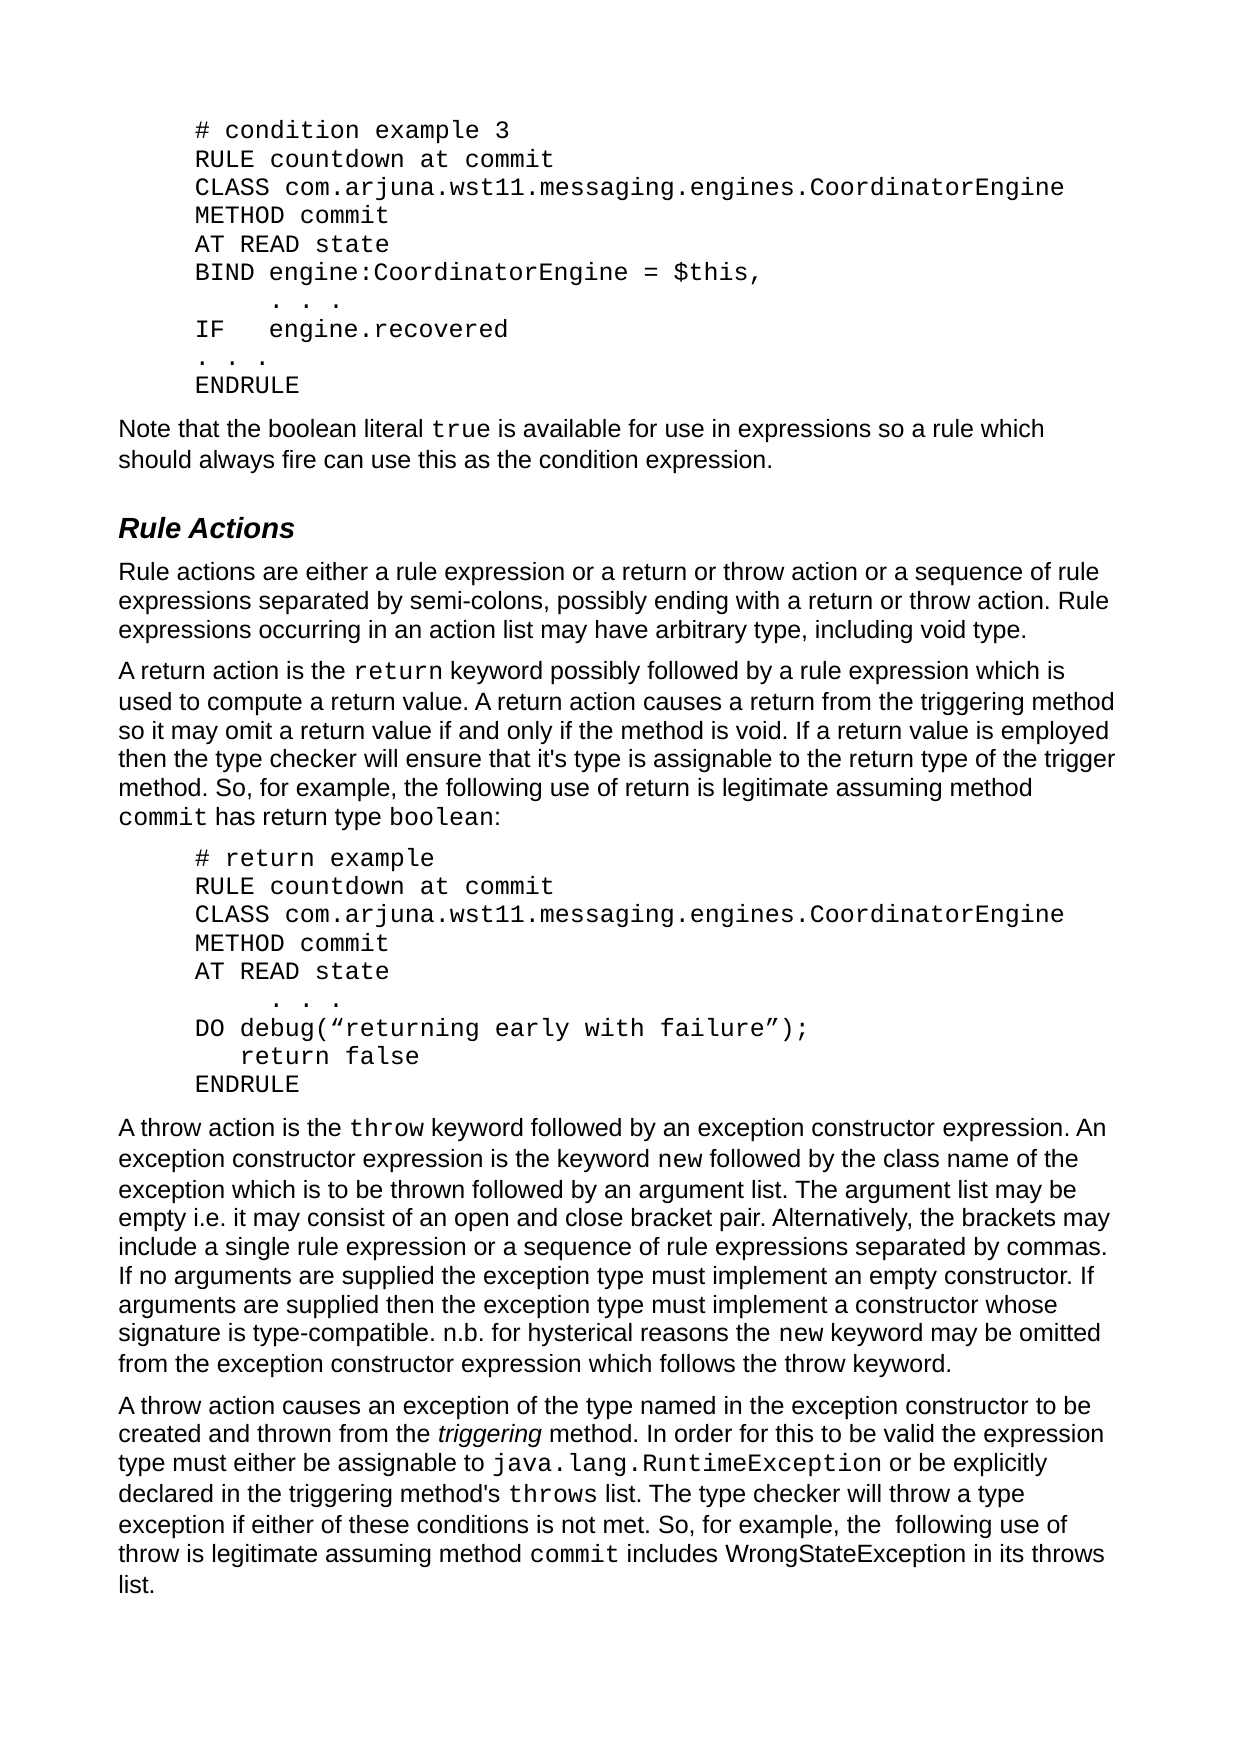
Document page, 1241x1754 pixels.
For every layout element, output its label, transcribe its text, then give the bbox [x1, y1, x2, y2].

text Note that the boolean literal true is available for use in expressions so a rule which should always fire can use this as the condition expression. [118, 414, 1122, 474]
text # condition example 3 RULE countdown at commit CLASS com.arjuna.wst11.messaging.engines.CoordinatorEngine METHOD commit AT READ state BIND engine:CoordinatorEngine = $this, . . . IF engine.recovered . . . ENDRULE [194, 118, 1122, 401]
text A throw action causes an exception of the type named in the exception constructor to be created and thrown from the triggering method. In order for this to be valid the expression type must either be assignable to java.lang.RuntimeException or be explicitly declared in the triggering method's throws list. The type checker will throw a type exception if either of these conditions is not met. So, for example, the following use of throw is legitimate assuming method commit includes WrongStateException in its throws list. [118, 1391, 1122, 1598]
text Rule actions are either a rule expression or a return or throw action or a sequence of rule expressions separated by semi-colons, possibly ending with a return or throw action. Rule expressions occurring in an action list may have arbitrary type, including void type. [118, 557, 1122, 643]
text # return example RULE countdown at commit CLASS com.arjuna.wst11.messaging.engines.CoordinatorEngine METHOD commit AT READ state . . . DO debug(“returning early with failure”); return false ENDRULE [194, 845, 1122, 1100]
text A throw action is the throw keyword followed by an exception constructor expression. An exception constructor expression is the keyword new followed by the class name of the exception which is to be thrown followed by an argument list. The argument list may be empty i.e. it may consist of an open and close bracket pair. Alternatively, the brackets may include a single rule expression or a sequence of rule expressions separated by commas. If no arguments are supplied the exception type must implement an empty constructor. If arguments are supplied then the exception type must implement a constructor whose signature is type-compatible. n.b. for hysterical reasons the new keyword may be omitted from the exception constructor expression which follows the throw keyword. [118, 1113, 1122, 1378]
text A return action is the return keyword possibly followed by a rule expression which is used to compute a return value. A return action causes a return from the triggering method so it may omit a return value if and only if the method is void. If a return value is employed then the type checker will ensure that it's type is assignable to the return type of the trigger method. So, for example, the following use of return is legitimate assuming method commit has return type boolean: [118, 656, 1122, 833]
subtitle Rule Actions [118, 511, 1122, 545]
